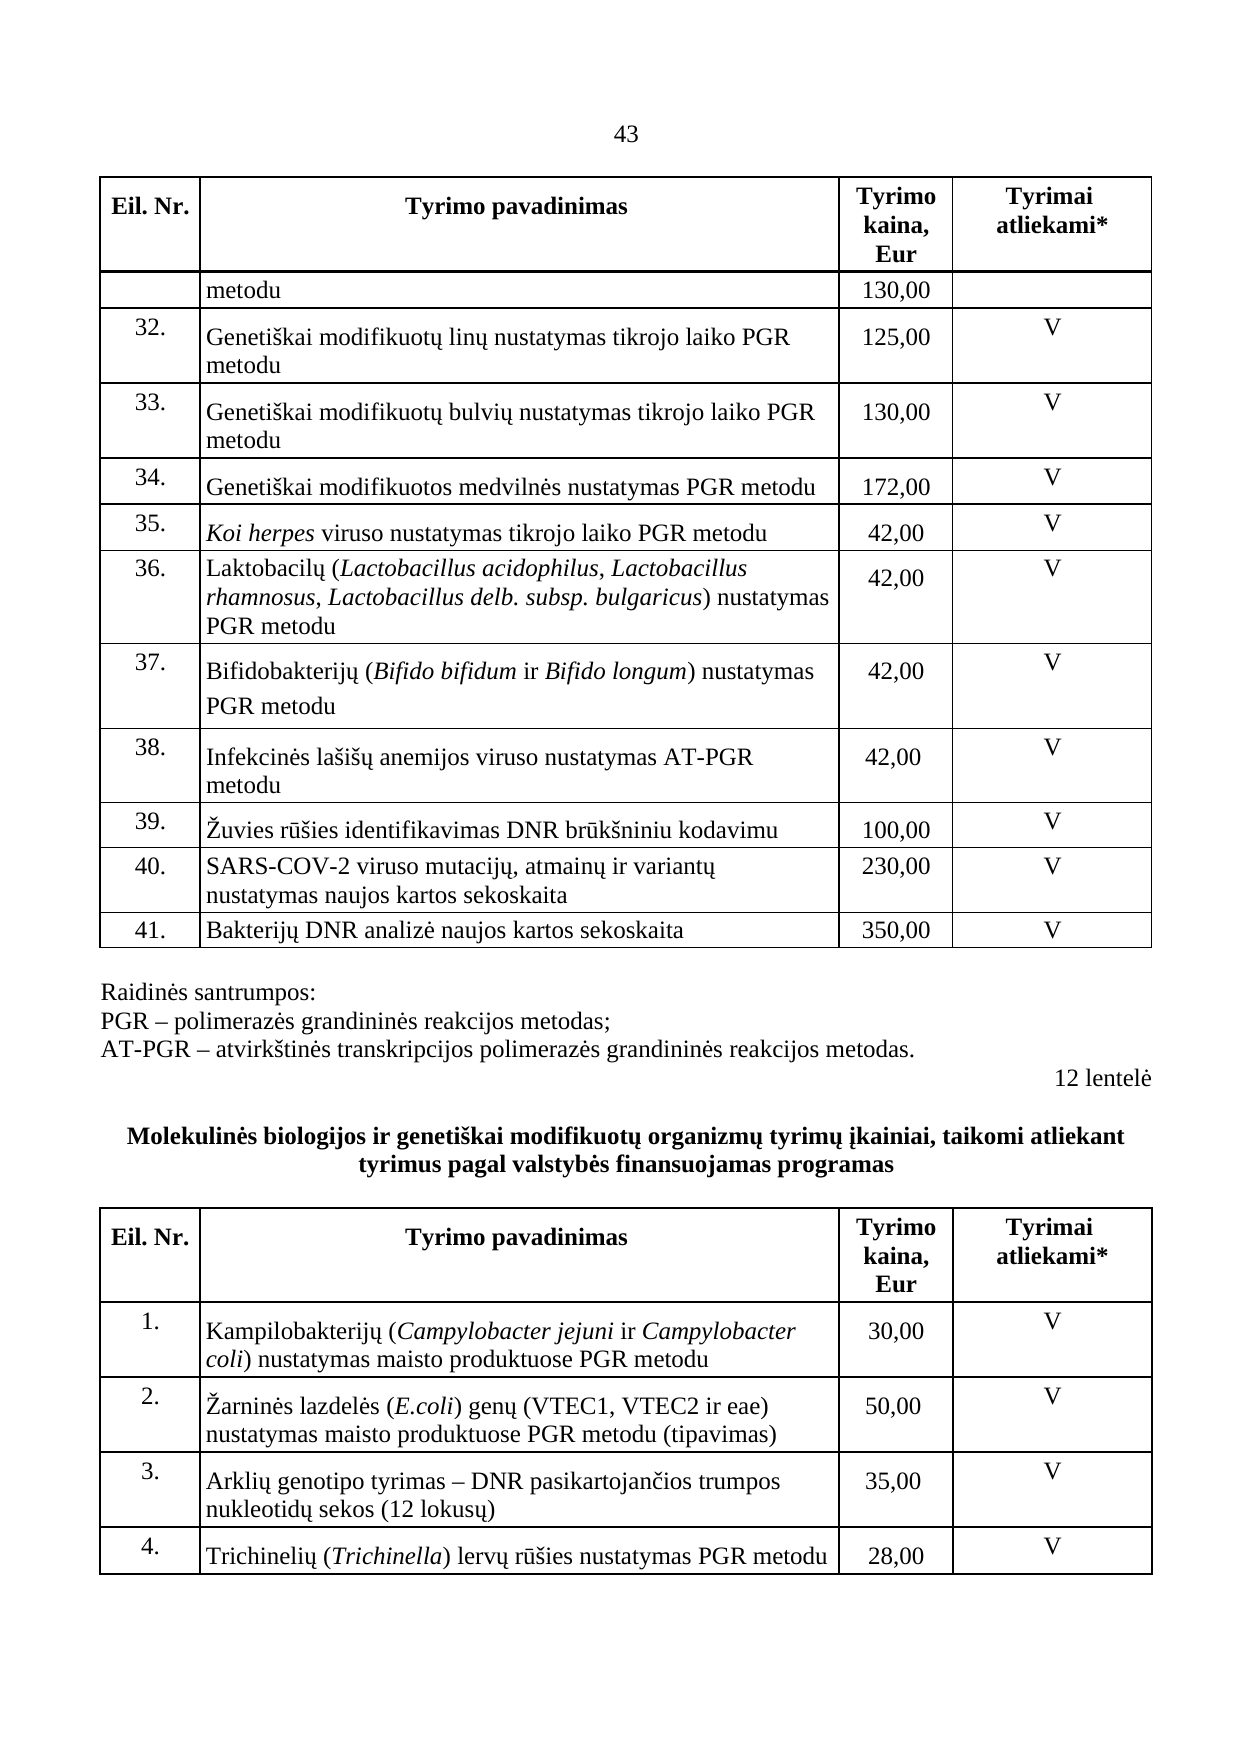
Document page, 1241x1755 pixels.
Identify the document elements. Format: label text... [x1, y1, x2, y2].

table_cell [101, 273, 199, 307]
table_cell 28,00 [840, 1528, 952, 1572]
table_cell 1. [101, 1303, 199, 1376]
table_cell SARS-COV-2 viruso mutacijų, atmainų ir variantų nustatymas naujos kartos sekoskaita [201, 848, 838, 912]
table_cell 30,00 [840, 1303, 952, 1376]
table_cell 40. [101, 848, 199, 912]
table_header Tyrimo kaina, Eur [840, 178, 952, 270]
table_cell 37. [101, 644, 199, 728]
table_cell 2. [101, 1378, 199, 1451]
table_cell 34. [101, 459, 199, 503]
table_cell 42,00 [840, 505, 952, 549]
table_header Tyrimo pavadinimas [201, 178, 838, 270]
table_cell 42,00 [840, 644, 952, 728]
table_cell 42,00 [840, 729, 952, 802]
table_cell V [953, 848, 1151, 912]
table_cell Genetiškai modifikuotos medvilnės nustatymas PGR metodu [201, 459, 838, 503]
table_cell V [953, 551, 1151, 643]
table_cell 50,00 [840, 1378, 952, 1451]
table_cell metodu [201, 273, 838, 307]
table_cell Arklių genotipo tyrimas – DNR pasikartojančios trumpos nukleotidų sekos (12 lokusų) [201, 1453, 838, 1526]
table_cell 42,00 [840, 551, 952, 643]
table_cell Genetiškai modifikuotų bulvių nustatymas tikrojo laiko PGR metodu [201, 384, 838, 457]
table_cell V [954, 1378, 1151, 1451]
table_cell V [954, 1528, 1151, 1572]
table_cell Genetiškai modifikuotų linų nustatymas tikrojo laiko PGR metodu [201, 309, 838, 382]
table_cell V [954, 1453, 1151, 1526]
table_header Tyrimai atliekami* [953, 178, 1151, 270]
table_cell Trichinelių (Trichinella) lervų rūšies nustatymas PGR metodu [201, 1528, 838, 1572]
table_cell V [953, 309, 1151, 382]
table_header Eil. Nr. [101, 1209, 199, 1301]
table_cell Infekcinės lašišų anemijos viruso nustatymas AT-PGR metodu [201, 729, 838, 802]
table_cell Kampilobakterijų (Campylobacter jejuni ir Campylobacter coli) nustatymas maisto produktuose PGR metodu [201, 1303, 838, 1376]
table_cell 172,00 [840, 459, 952, 503]
table_cell 33. [101, 384, 199, 457]
table_cell V [953, 803, 1151, 847]
table_cell 230,00 [840, 848, 952, 912]
table_cell 41. [101, 913, 199, 947]
table_cell 35. [101, 505, 199, 549]
table_cell 130,00 [840, 384, 952, 457]
table_cell 38. [101, 729, 199, 802]
table_cell V [953, 913, 1151, 947]
table_cell [953, 273, 1151, 307]
text Raidinės santrumpos: [100, 977, 1152, 1006]
table_cell 3. [101, 1453, 199, 1526]
text 12 lentelė [174, 1063, 1152, 1092]
table_header Tyrimo kaina, Eur [840, 1209, 952, 1301]
table_cell V [953, 729, 1151, 802]
table_cell 35,00 [840, 1453, 952, 1526]
table_cell Bifidobakterijų (Bifido bifidum ir Bifido longum) nustatymas PGR metodu [201, 644, 838, 728]
text Molekulinės biologijos ir genetiškai modifikuotų organizmų tyrimų įkainiai, taikomi atliekant tyrimus pagal valstybės finansuojamas programas [100, 1121, 1152, 1178]
table_cell 130,00 [840, 273, 952, 307]
table_cell Laktobacilų (Lactobacillus acidophilus, Lactobacillus rhamnosus, Lactobacillus delb. subsp. bulgaricus) nustatymas PGR metodu [201, 551, 838, 643]
table_cell 32. [101, 309, 199, 382]
table_header Tyrimo pavadinimas [201, 1209, 838, 1301]
table_cell V [953, 384, 1151, 457]
table_cell 100,00 [840, 803, 952, 847]
table_cell Bakterijų DNR analizė naujos kartos sekoskaita [201, 913, 838, 947]
table_cell V [954, 1303, 1151, 1376]
table_cell V [953, 644, 1151, 728]
table_cell Koi herpes viruso nustatymas tikrojo laiko PGR metodu [201, 505, 838, 549]
table_cell 125,00 [840, 309, 952, 382]
table_cell V [953, 505, 1151, 549]
table_cell 39. [101, 803, 199, 847]
table_header Eil. Nr. [101, 178, 199, 270]
table_cell Žarninės lazdelės (E.coli) genų (VTEC1, VTEC2 ir eae) nustatymas maisto produktuose PGR metodu (tipavimas) [201, 1378, 838, 1451]
text AT-PGR – atvirkštinės transkripcijos polimerazės grandininės reakcijos metodas. [100, 1034, 1152, 1063]
table_cell V [953, 459, 1151, 503]
table_cell Žuvies rūšies identifikavimas DNR brūkšniniu kodavimu [201, 803, 838, 847]
text PGR – polimerazės grandininės reakcijos metodas; [100, 1006, 1152, 1034]
table_cell 4. [101, 1528, 199, 1572]
table_header Tyrimai atliekami* [954, 1209, 1151, 1301]
table_cell 350,00 [840, 913, 952, 947]
table_cell 36. [101, 551, 199, 643]
